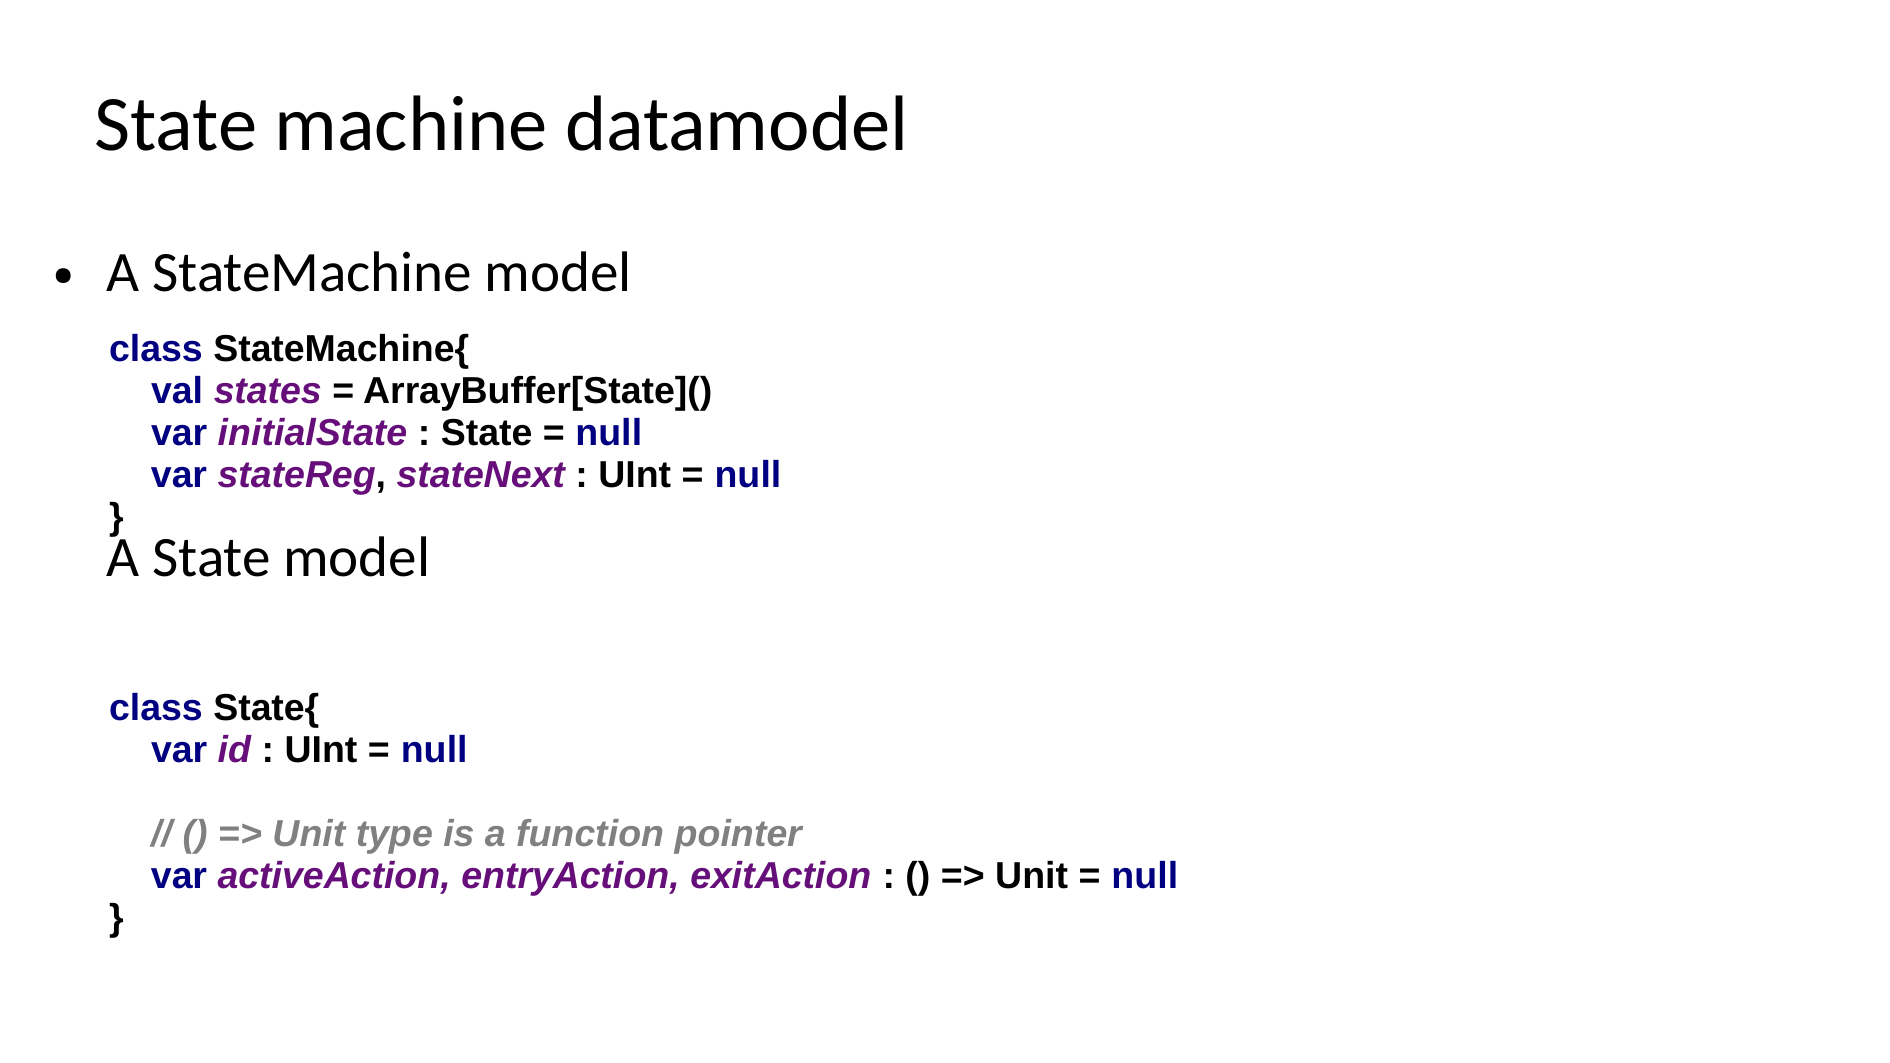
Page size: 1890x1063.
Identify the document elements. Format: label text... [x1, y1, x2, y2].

list A StateMachine model A State model [35, 248, 1737, 961]
text_box class State{ var id : UInt = null // () => Unit type is a function pointer var activeAction, entryAction, exitAction : () => Unit = null } [94, 679, 1300, 1063]
title State machine datamodel [94, 42, 1796, 220]
